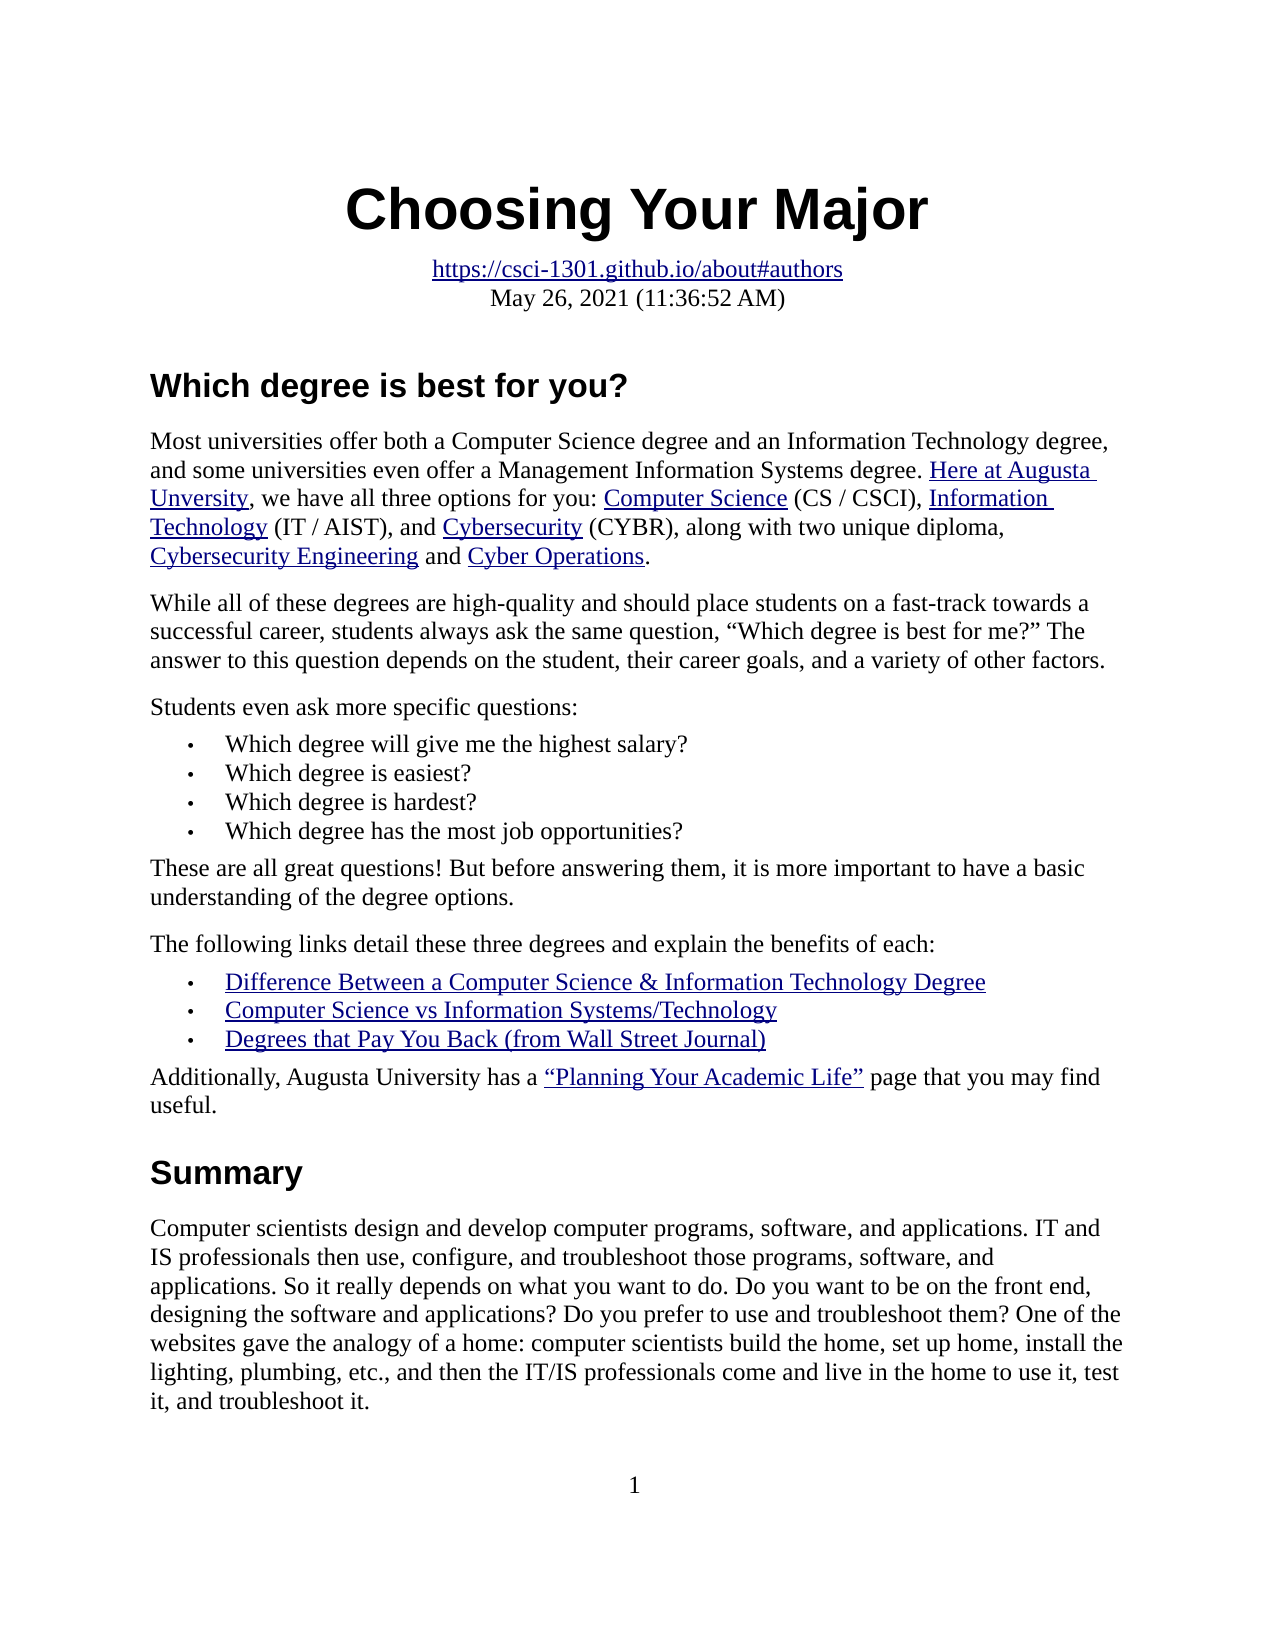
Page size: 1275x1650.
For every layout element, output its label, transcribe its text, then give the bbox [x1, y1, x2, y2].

text These are all great questions! But before answering them, it is more important to have a basic understanding of the degree options. [150, 853, 1125, 911]
list Which degree is hardest? [187, 787, 1125, 816]
subtitle Which degree is best for you? [150, 366, 1125, 404]
text Computer scientists design and develop computer programs, software, and applications. IT and IS professionals then use, configure, and troubleshoot those programs, software, and applications. So it really depends on what you want to do. Do you want to be on the front end, designing the software and applications? Do you prefer to use and troubleshoot them? One of the websites gave the analogy of a home: computer scientists build the home, set up home, install the lighting, plumbing, etc., and then the IT/IS professionals come and live in the home to use it, test it, and troubleshoot it. [150, 1213, 1125, 1414]
list Which degree is easiest? [187, 758, 1125, 787]
list Difference Between a Computer Science & Information Technology Degree [187, 967, 1125, 995]
text Most universities offer both a Computer Science degree and an Information Technology degree, and some universities even offer a Management Information Systems degree. Here at Augusta Unversity, we have all three options for you: Computer Science (CS / CSCI), Information Technology (IT / AIST), and Cybersecurity (CYBR), along with two unique diploma, Cybersecurity Engineering and Cyber Operations. [150, 426, 1125, 570]
title Choosing Your Major [150, 175, 1125, 242]
list Which degree will give me the highest salary? [187, 729, 1125, 758]
text May 26, 2021 (11:36:52 AM) [150, 283, 1125, 312]
text Students even ask more specific questions: [150, 692, 1125, 721]
list Degrees that Pay You Back (from Wall Street Journal) [187, 1024, 1125, 1053]
subtitle Summary [150, 1153, 1125, 1192]
list Computer Science vs Information Systems/Technology [187, 995, 1125, 1024]
text https://csci-1301.github.io/about#authors [150, 254, 1125, 283]
text Additionally, Augusta University has a “Planning Your Academic Life” page that you may find useful. [150, 1062, 1125, 1119]
list Which degree has the most job opportunities? [187, 816, 1125, 844]
text While all of these degrees are high-quality and should place students on a fast-track towards a successful career, students always ask the same question, “Which degree is best for me?” The answer to this question depends on the student, their career goals, and a variety of other factors. [150, 588, 1125, 674]
text The following links detail these three degrees and explain the benefits of each: [150, 929, 1125, 958]
